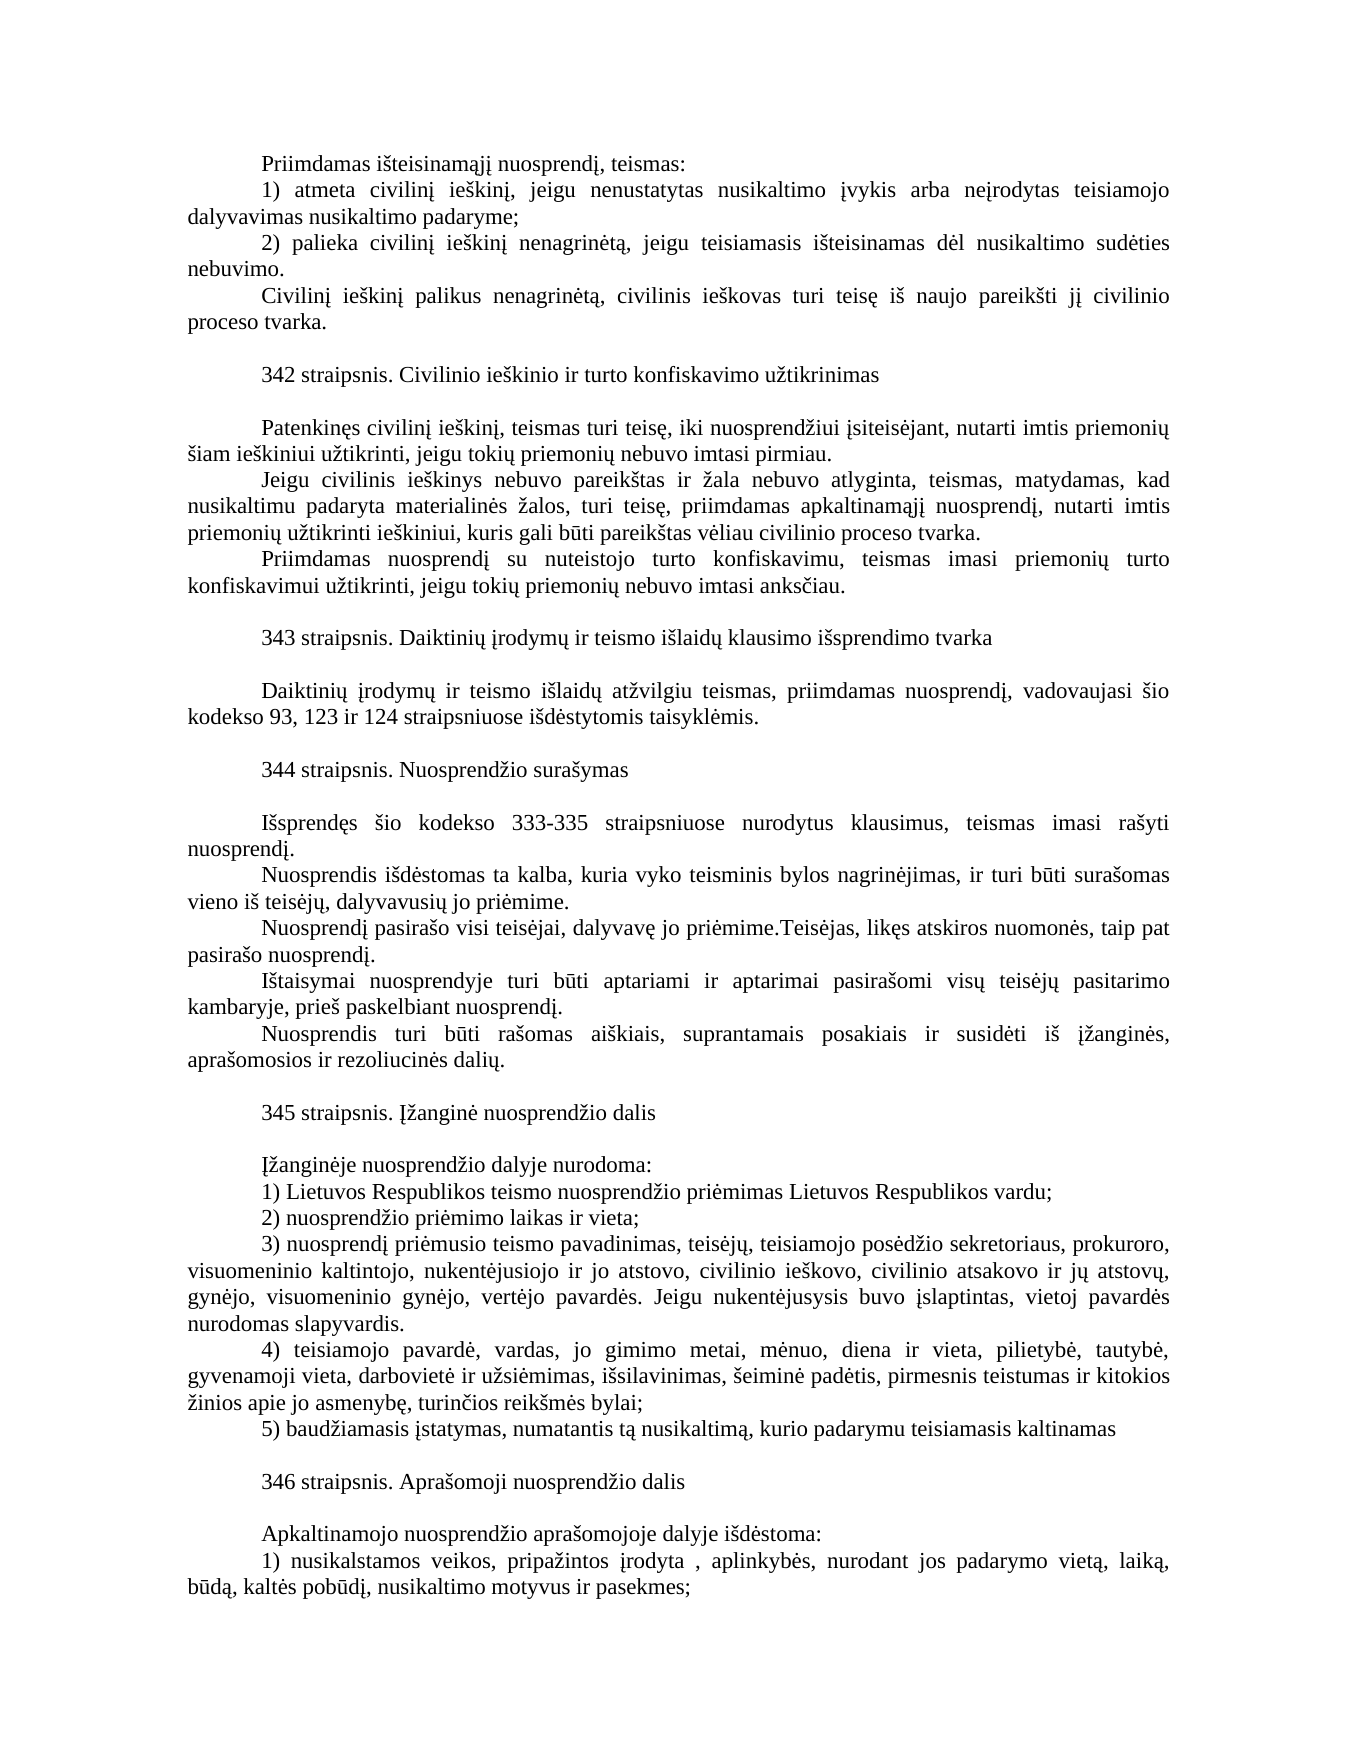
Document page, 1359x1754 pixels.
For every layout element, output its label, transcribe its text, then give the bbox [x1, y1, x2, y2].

text Nuosprendį pasirašo visi teisėjai, dalyvavę jo priėmime.Teisėjas, likęs atskiros nuomonės, taip pat pasirašo nuosprendį. [187, 914, 1171, 967]
text Nuosprendis turi būti rašomas aiškiais, suprantamais posakiais ir susidėti iš įžanginės, aprašomosios ir rezoliucinės dalių. [187, 1020, 1171, 1072]
text Įžanginėje nuosprendžio dalyje nurodoma: [187, 1151, 1171, 1178]
text 1) atmeta civilinį ieškinį, jeigu nenustatytas nusikaltimo įvykis arba neįrodytas teisiamojo dalyvavimas nusikaltimo padaryme; [187, 176, 1171, 229]
text 346 straipsnis. Aprašomoji nuosprendžio dalis [187, 1468, 1171, 1494]
text 343 straipsnis. Daiktinių įrodymų ir teismo išlaidų klausimo išsprendimo tvarka [187, 624, 1171, 651]
text 4) teisiamojo pavardė, vardas, jo gimimo metai, mėnuo, diena ir vieta, pilietybė, tautybė, gyvenamoji vieta, darbovietė ir užsiėmimas, išsilavinimas, šeiminė padėtis, pirmesnis teistumas ir kitokios žinios apie jo asmenybę, turinčios reikšmės bylai; [187, 1336, 1171, 1415]
text Jeigu civilinis ieškinys nebuvo pareikštas ir žala nebuvo atlyginta, teismas, matydamas, kad nusikaltimu padaryta materialinės žalos, turi teisę, priimdamas apkaltinamąjį nuosprendį, nutarti imtis priemonių užtikrinti ieškiniui, kuris gali būti pareikštas vėliau civilinio proceso tvarka. [187, 466, 1171, 545]
text 2) palieka civilinį ieškinį nenagrinėtą, jeigu teisiamasis išteisinamas dėl nusikaltimo sudėties nebuvimo. [187, 229, 1171, 282]
text 342 straipsnis. Civilinio ieškinio ir turto konfiskavimo užtikrinimas [187, 361, 1171, 387]
text 345 straipsnis. Įžanginė nuosprendžio dalis [187, 1099, 1171, 1125]
text 1) nusikalstamos veikos, pripažintos įrodyta , aplinkybės, nurodant jos padarymo vietą, laiką, būdą, kaltės pobūdį, nusikaltimo motyvus ir pasekmes; [187, 1547, 1171, 1599]
text Patenkinęs civilinį ieškinį, teismas turi teisę, iki nuosprendžiui įsiteisėjant, nutarti imtis priemonių šiam ieškiniui užtikrinti, jeigu tokių priemonių nebuvo imtasi pirmiau. [187, 413, 1171, 466]
text 1) Lietuvos Respublikos teismo nuosprendžio priėmimas Lietuvos Respublikos vardu; [187, 1178, 1171, 1204]
text 5) baudžiamasis įstatymas, numatantis tą nusikaltimą, kurio padarymu teisiamasis kaltinamas [187, 1415, 1171, 1441]
text Civilinį ieškinį palikus nenagrinėtą, civilinis ieškovas turi teisę iš naujo pareikšti jį civilinio proceso tvarka. [187, 282, 1171, 334]
text Priimdamas nuosprendį su nuteistojo turto konfiskavimu, teismas imasi priemonių turto konfiskavimui užtikrinti, jeigu tokių priemonių nebuvo imtasi anksčiau. [187, 545, 1171, 598]
text Daiktinių įrodymų ir teismo išlaidų atžvilgiu teismas, priimdamas nuosprendį, vadovaujasi šio kodekso 93, 123 ir 124 straipsniuose išdėstytomis taisyklėmis. [187, 677, 1171, 730]
text Apkaltinamojo nuosprendžio aprašomojoje dalyje išdėstoma: [187, 1520, 1171, 1547]
text 2) nuosprendžio priėmimo laikas ir vieta; [187, 1204, 1171, 1231]
text 344 straipsnis. Nuosprendžio surašymas [187, 756, 1171, 782]
text Nuosprendis išdėstomas ta kalba, kuria vyko teisminis bylos nagrinėjimas, ir turi būti surašomas vieno iš teisėjų, dalyvavusių jo priėmime. [187, 862, 1171, 914]
text Ištaisymai nuosprendyje turi būti aptariami ir aptarimai pasirašomi visų teisėjų pasitarimo kambaryje, prieš paskelbiant nuosprendį. [187, 967, 1171, 1020]
text Priimdamas išteisinamąjį nuosprendį, teismas: [216, 150, 1171, 176]
text Išsprendęs šio kodekso 333-335 straipsniuose nurodytus klausimus, teismas imasi rašyti nuosprendį. [187, 809, 1171, 862]
text 3) nuosprendį priėmusio teismo pavadinimas, teisėjų, teisiamojo posėdžio sekretoriaus, prokuroro, visuomeninio kaltintojo, nukentėjusiojo ir jo atstovo, civilinio ieškovo, civilinio atsakovo ir jų atstovų, gynėjo, visuomeninio gynėjo, vertėjo pavardės. Jeigu nukentėjusysis buvo įslaptintas, vietoj pavardės nurodomas slapyvardis. [187, 1231, 1171, 1336]
